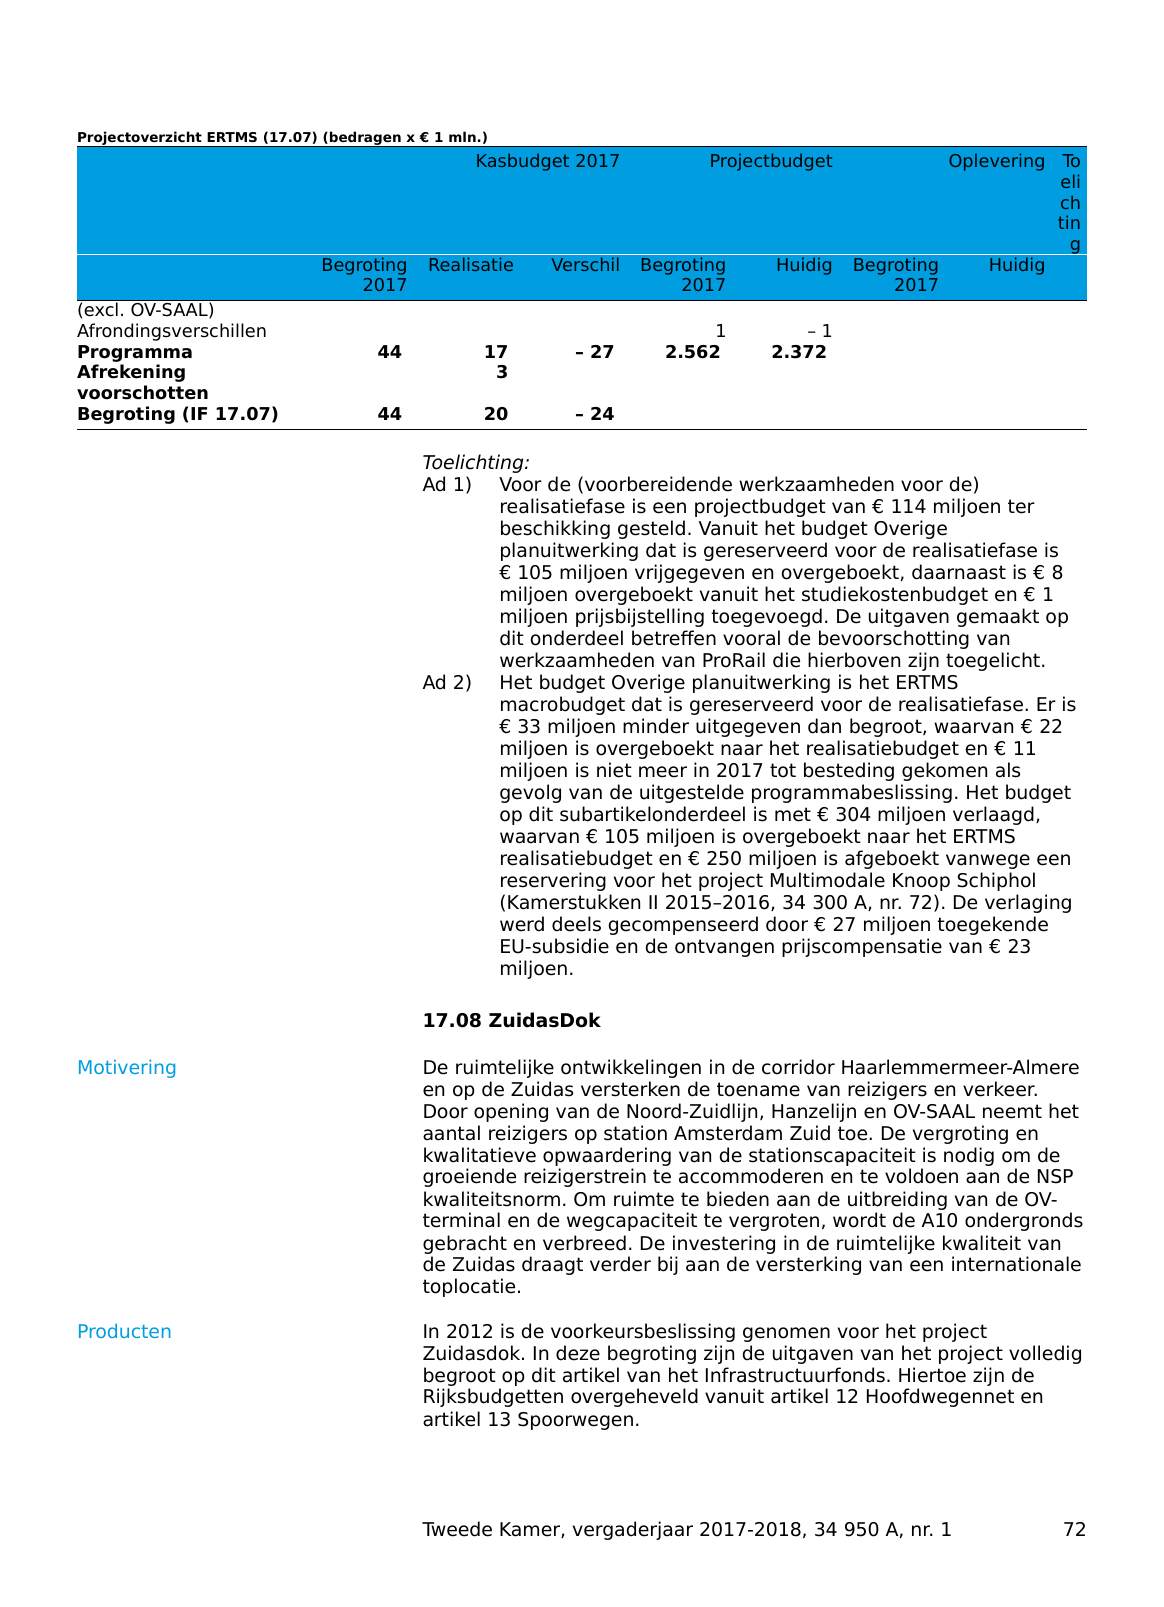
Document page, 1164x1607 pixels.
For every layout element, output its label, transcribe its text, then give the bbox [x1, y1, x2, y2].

table_cell Huidig [732, 255, 838, 275]
table_cell [77, 275, 307, 300]
table_cell Huidig [945, 255, 1051, 275]
table_cell [732, 404, 838, 429]
table_cell (excl. OV-SAAL) [77, 301, 307, 321]
table_cell [1051, 255, 1087, 275]
table_cell [520, 275, 626, 300]
table_cell [413, 321, 519, 342]
table_cell [520, 301, 626, 321]
table_cell [413, 275, 519, 300]
table_cell [945, 275, 1051, 300]
table_cell [839, 342, 945, 362]
table_cell Projectbudget [626, 147, 838, 254]
table_cell 2.562 [626, 342, 732, 362]
table_cell [732, 362, 838, 403]
text Producten [77, 1321, 399, 1342]
table_cell [77, 255, 307, 275]
table_cell Afrondingsverschillen [77, 321, 307, 342]
table_cell [945, 342, 1051, 362]
table_cell Begroting [626, 255, 732, 275]
text Toelichting: [422, 452, 1087, 474]
table_cell Oplevering [839, 147, 1051, 254]
table_cell [1051, 301, 1087, 321]
table_cell Begroting [839, 255, 945, 275]
table_cell [626, 404, 732, 429]
table_cell Realisatie [413, 255, 519, 275]
text De ruimtelijke ontwikkelingen in de corridor Haarlemmermeer-Almere en op de Zuidas versterken de toename van reizigers en verkeer. Door opening van de Noord-Zuidlijn, Hanzelijn en OV-SAAL neemt het aantal reizigers op station Amsterdam Zuid toe. De vergroting en kwalitatieve opwaardering van de stationscapaciteit is nodig om de groeiende reizigerstrein te accommoderen en te voldoen aan de NSP kwaliteitsnorm. Om ruimte te bieden aan de uitbreiding van de OV-terminal en de wegcapaciteit te vergroten, wordt de A10 ondergronds gebracht en verbreed. De investering in de ruimtelijke kwaliteit van de Zuidas draagt verder bij aan de versterking van een internationale toplocatie. [422, 1057, 1087, 1298]
table_cell Programma [77, 342, 307, 362]
table_cell [520, 362, 626, 403]
table_cell Kasbudget 2017 [307, 147, 626, 254]
table_cell [839, 301, 945, 321]
table_cell 20 [413, 404, 519, 429]
table_cell 44 [307, 342, 413, 362]
table_cell [1051, 362, 1087, 403]
table_cell [77, 147, 307, 254]
table_cell [839, 404, 945, 429]
table_cell 3 [413, 362, 519, 403]
table_cell [839, 321, 945, 342]
table_cell – 24 [520, 404, 626, 429]
table_cell 2017 [626, 275, 732, 300]
table_cell [307, 362, 413, 403]
text In 2012 is de voorkeursbeslissing genomen voor het project Zuidasdok. In deze begroting zijn de uitgaven van het project volledig begroot op dit artikel van het Infrastructuurfonds. Hiertoe zijn de Rijksbudgetten overgeheveld vanuit artikel 12 Hoofdwegennet en artikel 13 Spoorwegen. [422, 1321, 1087, 1430]
text Ad 1) Voor de (voorbereidende werkzaamheden voor de) realisatiefase is een projectbudget van € 114 miljoen ter beschikking gesteld. Vanuit het budget Overige planuitwerking dat is gereserveerd voor de realisatiefase is € 105 miljoen vrijgegeven en overgeboekt, daarnaast is € 8 miljoen overgeboekt vanuit het studiekostenbudget en € 1 miljoen prijsbijstelling toegevoegd. De uitgaven gemaakt op dit onderdeel betreffen vooral de bevoorschotting van werkzaamheden van ProRail die hierboven zijn toegelicht. [422, 474, 1087, 672]
table_cell [1051, 404, 1087, 429]
table_cell [626, 362, 732, 403]
table_cell [945, 301, 1051, 321]
table_cell [1051, 321, 1087, 342]
table_cell [307, 321, 413, 342]
table_cell [413, 301, 519, 321]
table_cell [626, 301, 732, 321]
table_header Projectoverzicht ERTMS (17.07) (bedragen x € 1 mln.) [77, 130, 1087, 146]
table_cell [732, 301, 838, 321]
table_cell 2.372 [732, 342, 838, 362]
table_cell 2017 [307, 275, 413, 300]
table_cell [307, 301, 413, 321]
text Ad 2) Het budget Overige planuitwerking is het ERTMS macrobudget dat is gereserveerd voor de realisatiefase. Er is € 33 miljoen minder uitgegeven dan begroot, waarvan € 22 miljoen is overgeboekt naar het realisatiebudget en € 11 miljoen is niet meer in 2017 tot besteding gekomen als gevolg van de uitgestelde programmabeslissing. Het budget op dit subartikelonderdeel is met € 304 miljoen verlaagd, waarvan € 105 miljoen is overgeboekt naar het ERTMS realisatiebudget en € 250 miljoen is afgeboekt vanwege een reservering voor het project Multimodale Knoop Schiphol (Kamerstukken II 2015–2016, 34 300 A, nr. 72). De verlaging werd deels gecompenseerd door € 27 miljoen toegekende EU-subsidie en de ontvangen prijscompensatie van € 23 miljoen. [422, 672, 1087, 979]
text Motivering [77, 1057, 399, 1078]
table_cell [945, 321, 1051, 342]
table_cell [1051, 275, 1087, 300]
table_cell Afrekening voorschotten [77, 362, 307, 403]
table_cell Begroting (IF 17.07) [77, 404, 307, 429]
table_cell – 27 [520, 342, 626, 362]
table_cell 2017 [839, 275, 945, 300]
table_cell 1 [626, 321, 732, 342]
table_cell 17 [413, 342, 519, 362]
table_cell – 1 [732, 321, 838, 342]
table_cell Verschil [520, 255, 626, 275]
table_cell 44 [307, 404, 413, 429]
table_cell [732, 275, 838, 300]
table_cell Begroting [307, 255, 413, 275]
table_cell Toelichting [1051, 147, 1087, 254]
table_cell [945, 404, 1051, 429]
subtitle 17.08 ZuidasDok [422, 1009, 1087, 1032]
table_cell [839, 362, 945, 403]
table_cell [1051, 342, 1087, 362]
table_cell [520, 321, 626, 342]
table_cell [945, 362, 1051, 403]
